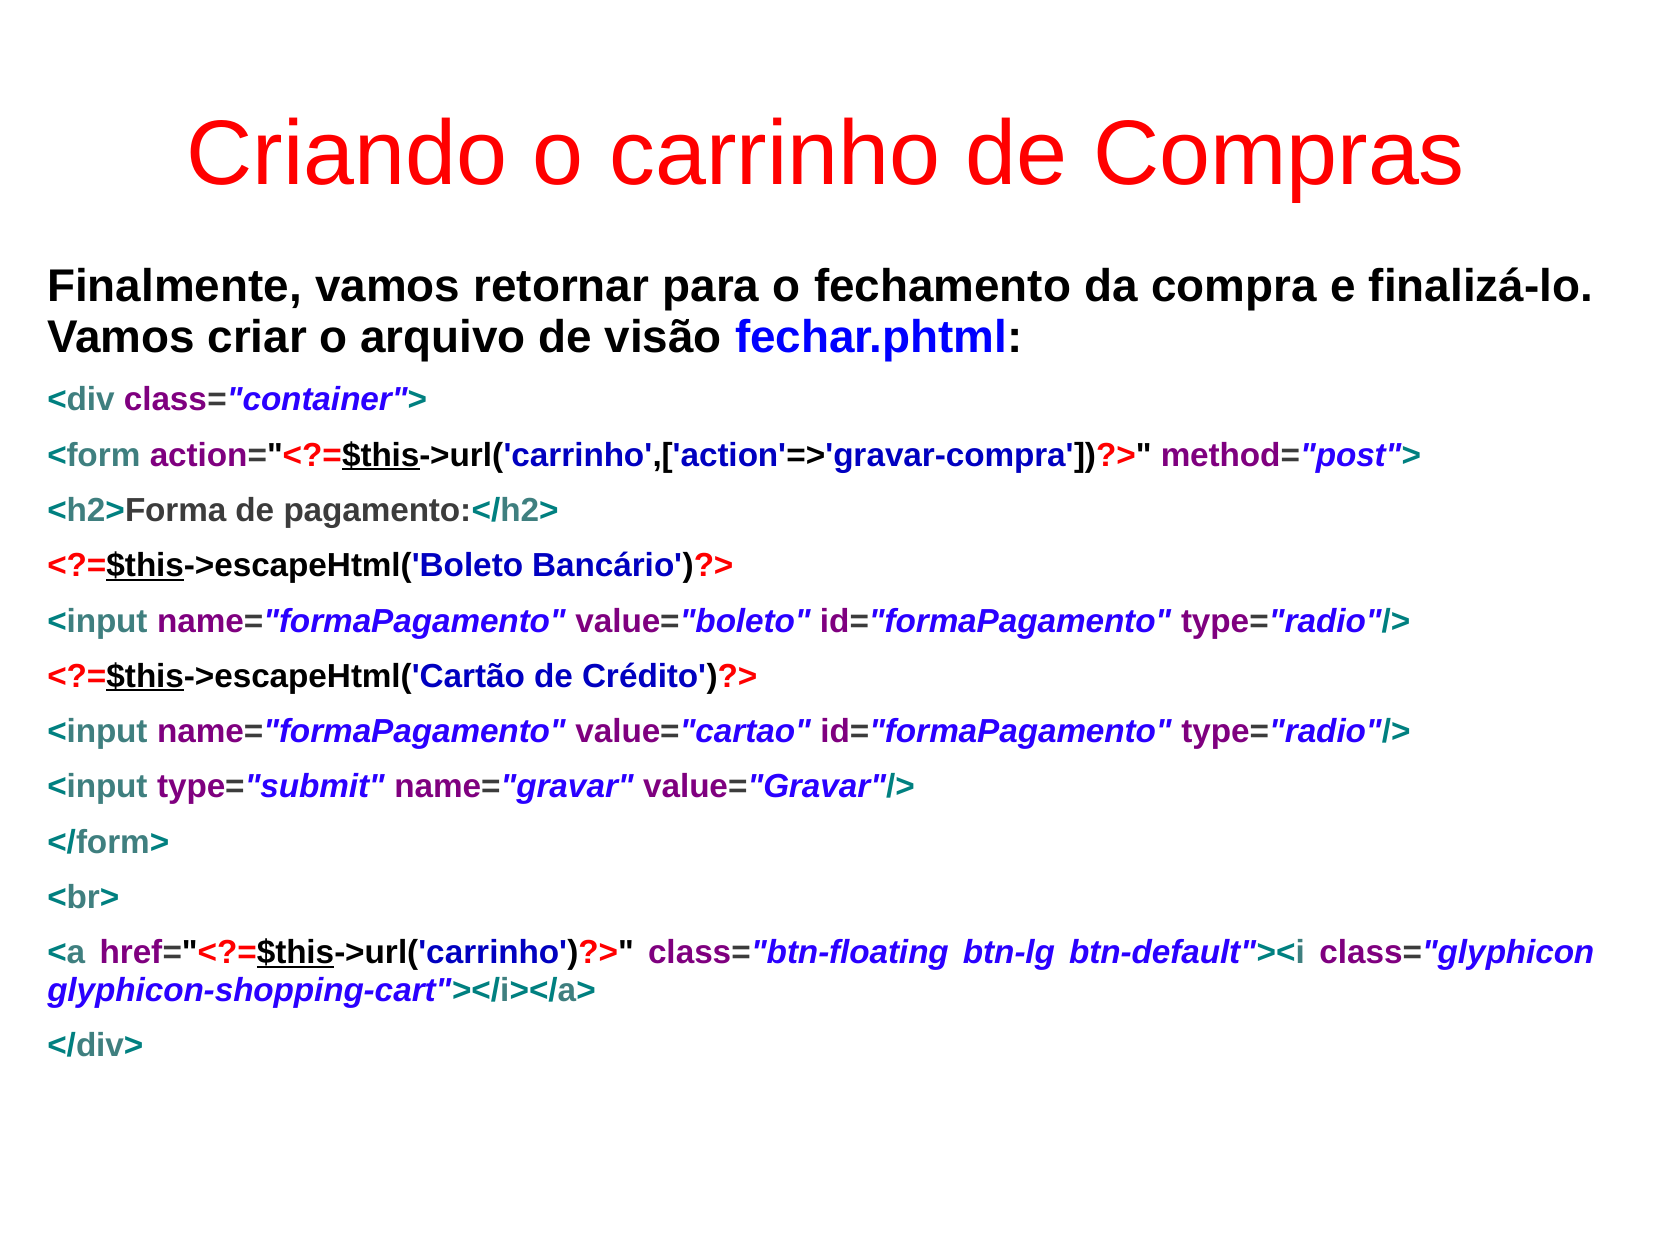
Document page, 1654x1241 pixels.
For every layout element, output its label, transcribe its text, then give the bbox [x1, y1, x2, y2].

list Finalmente, vamos retornar para o fechamento da compra e finalizá-lo. Vamos criar o arquivo de visão fechar.phtml: <div class="container"> <form action="<?=$this->url('carrinho',['action'=>'gravar-compra'])?>" method="post"> <h2>Forma de pagamento:</h2> <?=$this->escapeHtml('Boleto Bancário')?> <input name="formaPagamento" value="boleto" id="formaPagamento" type="radio"/> <?=$this->escapeHtml('Cartão de Crédito')?> <input name="formaPagamento" value="cartao" id="formaPagamento" type="radio"/> <input type="submit" name="gravar" value="Gravar"/> </form> <br> <a href="<?=$this->url('carrinho')?>" class="btn-floating btn-lg btn-default"><i class="glyphicon glyphicon-shopping-cart"></i></a> </div> [47, 259, 1595, 1205]
title Criando o carrinho de Compras [82, 49, 1571, 257]
